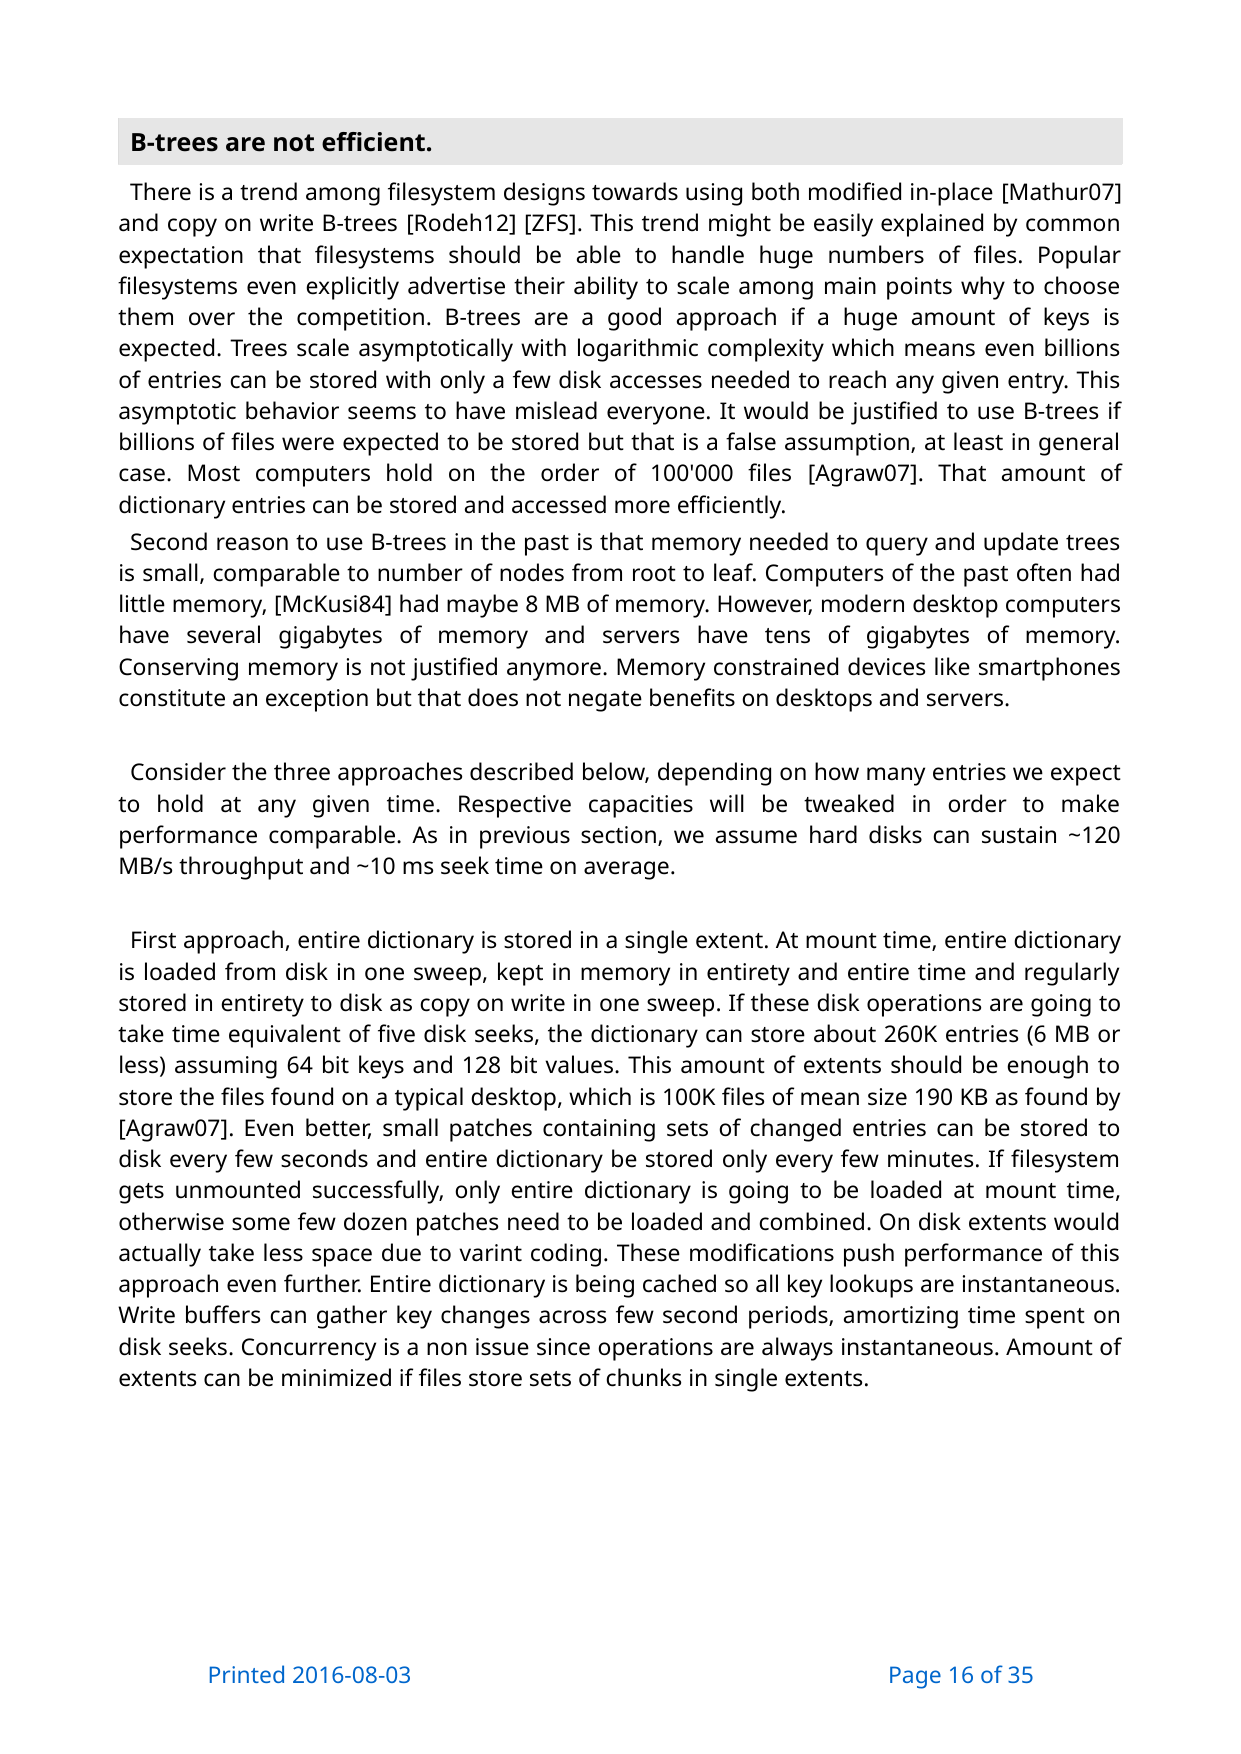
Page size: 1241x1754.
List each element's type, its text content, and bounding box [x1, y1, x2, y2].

subtitle B-trees are not efficient. [119, 119, 1122, 164]
text Second reason to use B-trees in the past is that memory needed to query and update trees is small, comparable to number of nodes from root to leaf. Computers of the past often had little memory, [McKusi84] had maybe 8 MB of memory. However, modern desktop computers have several gigabytes of memory and servers have tens of gigabytes of memory. Conserving memory is not justified anymore. Memory constrained devices like smartphones constitute an exception but that does not negate benefits on desktops and servers. [118, 526, 1122, 713]
text First approach, entire dictionary is stored in a single extent. At mount time, entire dictionary is loaded from disk in one sweep, kept in memory in entirety and entire time and regularly stored in entirety to disk as copy on write in one sweep. If these disk operations are going to take time equivalent of five disk seeks, the dictionary can store about 260K entries (6 MB or less) assuming 64 bit keys and 128 bit values. This amount of extents should be enough to store the files found on a typical desktop, which is 100K files of mean size 190 KB as found by [Agraw07]. Even better, small patches containing sets of changed entries can be stored to disk every few seconds and entire dictionary be stored only every few minutes. If filesystem gets unmounted successfully, only entire dictionary is going to be loaded at mount time, otherwise some few dozen patches need to be loaded and combined. On disk extents would actually take less space due to varint coding. These modifications push performance of this approach even further. Entire dictionary is being cached so all key lookups are instantaneous. Write buffers can gather key changes across few second periods, amortizing time spent on disk seeks. Concurrency is a non issue since operations are always instantaneous. Amount of extents can be minimized if files store sets of chunks in single extents. [118, 924, 1122, 1393]
text Consider the three approaches described below, depending on how many entries we expect to hold at any given time. Respective capacities will be tweaked in order to make performance comparable. As in previous section, we assume hard disks can sustain ~120 MB/s throughput and ~10 ms seek time on average. [118, 756, 1122, 881]
text There is a trend among filesystem designs towards using both modified in-place [Mathur07] and copy on write B-trees [Rodeh12] [ZFS]. This trend might be easily explained by common expectation that filesystems should be able to handle huge numbers of files. Popular filesystems even explicitly advertise their ability to scale among main points why to choose them over the competition. B-trees are a good approach if a huge amount of keys is expected. Trees scale asymptotically with logarithmic complexity which means even billions of entries can be stored with only a few disk accesses needed to reach any given entry. This asymptotic behavior seems to have mislead everyone. It would be justified to use B-trees if billions of files were expected to be stored but that is a false assumption, at least in general case. Most computers hold on the order of 100'000 files [Agraw07]. That amount of dictionary entries can be stored and accessed more efficiently. [118, 176, 1122, 520]
